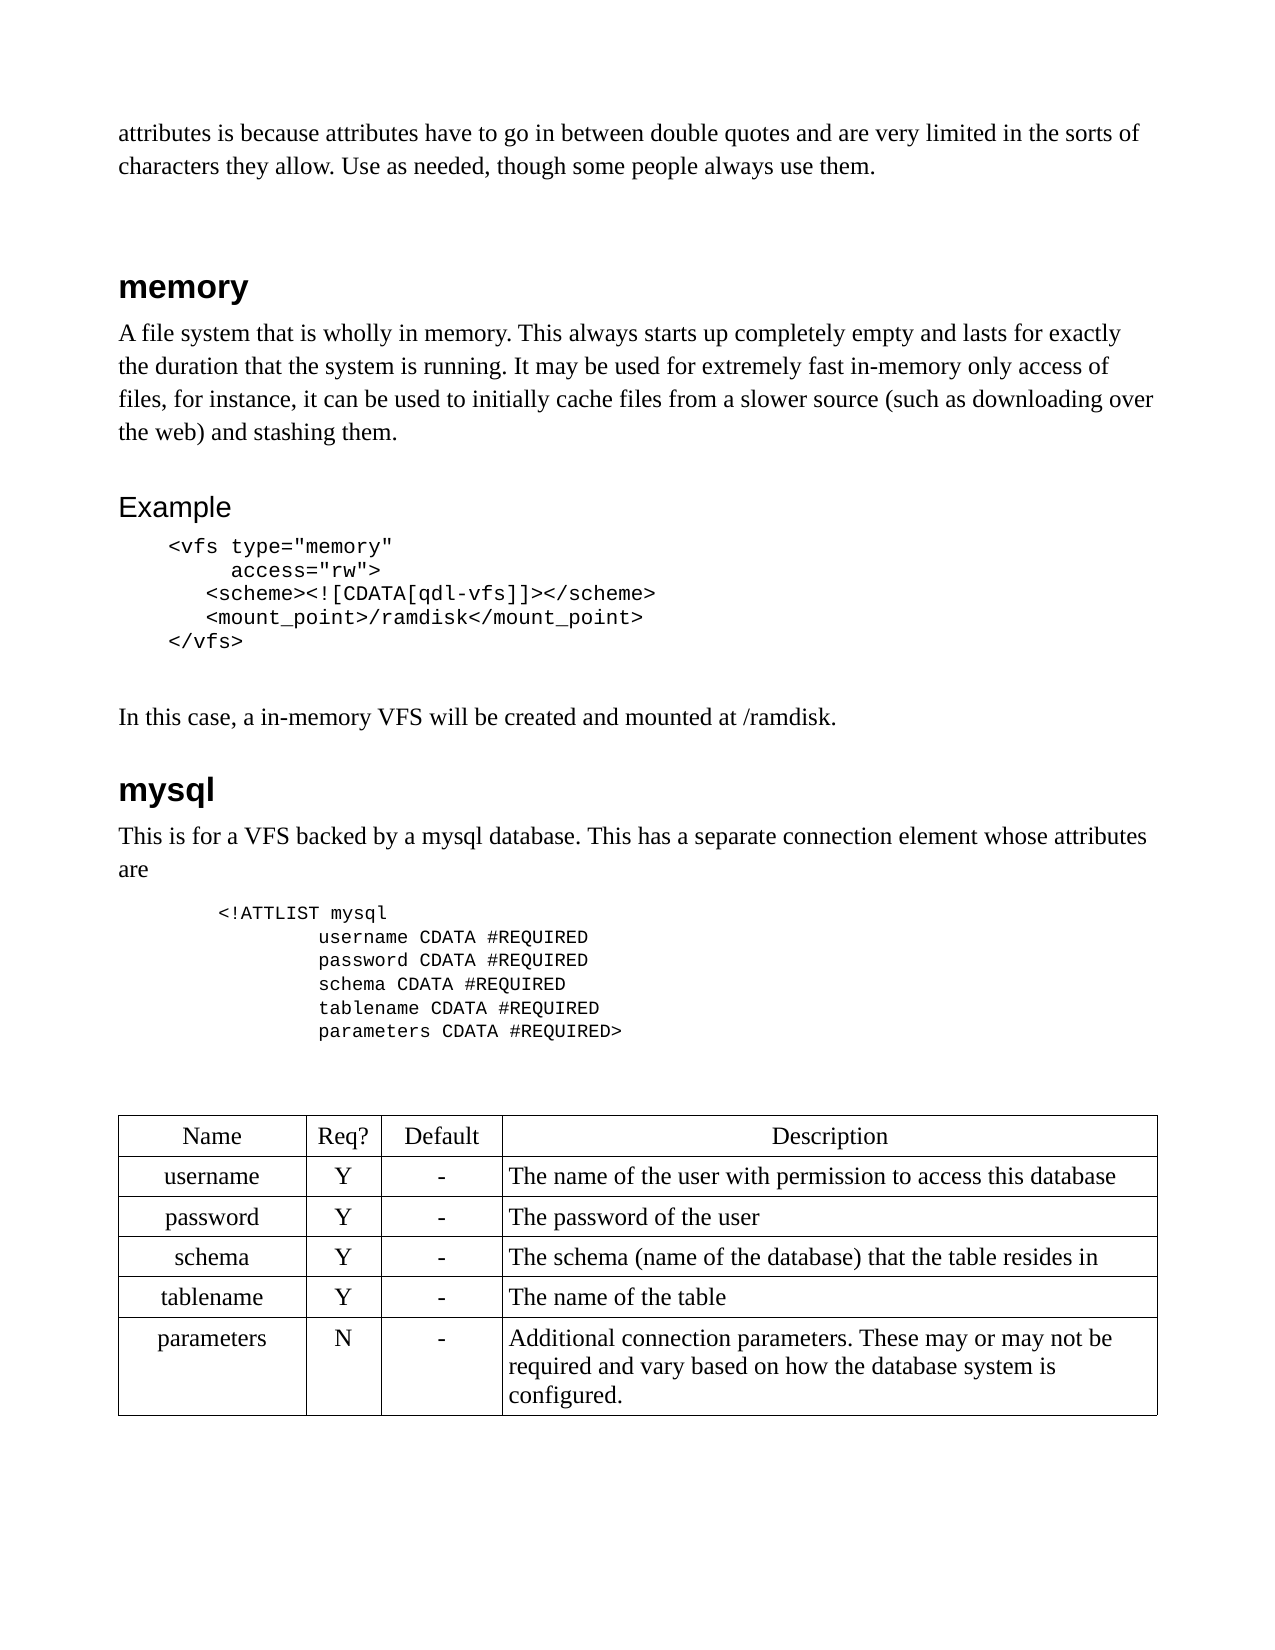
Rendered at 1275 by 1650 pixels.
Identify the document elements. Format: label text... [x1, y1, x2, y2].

subtitle Example [118, 490, 1157, 523]
table_cell - [382, 1237, 502, 1276]
text password CDATA #REQUIRED [118, 949, 1157, 973]
table_cell - [382, 1157, 502, 1196]
text This is for a VFS backed by a mysql database. This has a separate connection element whose attributes are [118, 821, 1157, 883]
text <vfs type="memory" [118, 536, 1157, 560]
table_cell Additional connection parameters. These may or may not be required and vary based on how the database system is configured. [503, 1318, 1157, 1414]
table_header Name [119, 1116, 306, 1156]
table_cell parameters [119, 1318, 306, 1414]
subtitle mysql [118, 770, 1157, 809]
table_cell The name of the table [503, 1277, 1157, 1317]
table_cell username [119, 1157, 306, 1196]
text tablename CDATA #REQUIRED [118, 997, 1157, 1020]
table_cell Y [307, 1237, 381, 1276]
text username CDATA #REQUIRED [118, 926, 1157, 949]
table_header Default [382, 1116, 502, 1156]
table_cell schema [119, 1237, 306, 1276]
table_cell N [307, 1318, 381, 1414]
table_cell Y [307, 1197, 381, 1236]
table_cell password [119, 1197, 306, 1236]
text In this case, a in-memory VFS will be created and mounted at /ramdisk. [118, 702, 1157, 731]
table_cell The name of the user with permission to access this database [503, 1157, 1157, 1196]
text <!ATTLIST mysql [118, 902, 1157, 926]
text </vfs> [118, 631, 1157, 654]
text <scheme><![CDATA[qdl-vfs]]></scheme> [118, 583, 1157, 607]
table_header Req? [307, 1116, 381, 1156]
text schema CDATA #REQUIRED [118, 973, 1157, 997]
table_cell - [382, 1197, 502, 1236]
text attributes is because attributes have to go in between double quotes and are very limited in the sorts of characters they allow. Use as needed, though some people always use them. [118, 118, 1157, 180]
table_cell Y [307, 1157, 381, 1196]
table_cell tablename [119, 1277, 306, 1317]
text A file system that is wholly in memory. This always starts up completely empty and lasts for exactly the duration that the system is running. It may be used for extremely fast in-memory only access of files, for instance, it can be used to initially cache files from a slower source (such as downloading over the web) and stashing them. [118, 318, 1157, 446]
text access="rw"> [118, 560, 1157, 583]
table_cell Y [307, 1277, 381, 1317]
table_cell - [382, 1318, 502, 1414]
table_cell The schema (name of the database) that the table resides in [503, 1237, 1157, 1276]
text parameters CDATA #REQUIRED> [118, 1020, 1157, 1044]
table_cell - [382, 1277, 502, 1317]
table_cell The password of the user [503, 1197, 1157, 1236]
subtitle memory [118, 267, 1157, 306]
table_header Description [503, 1116, 1157, 1156]
text <mount_point>/ramdisk</mount_point> [118, 607, 1157, 631]
